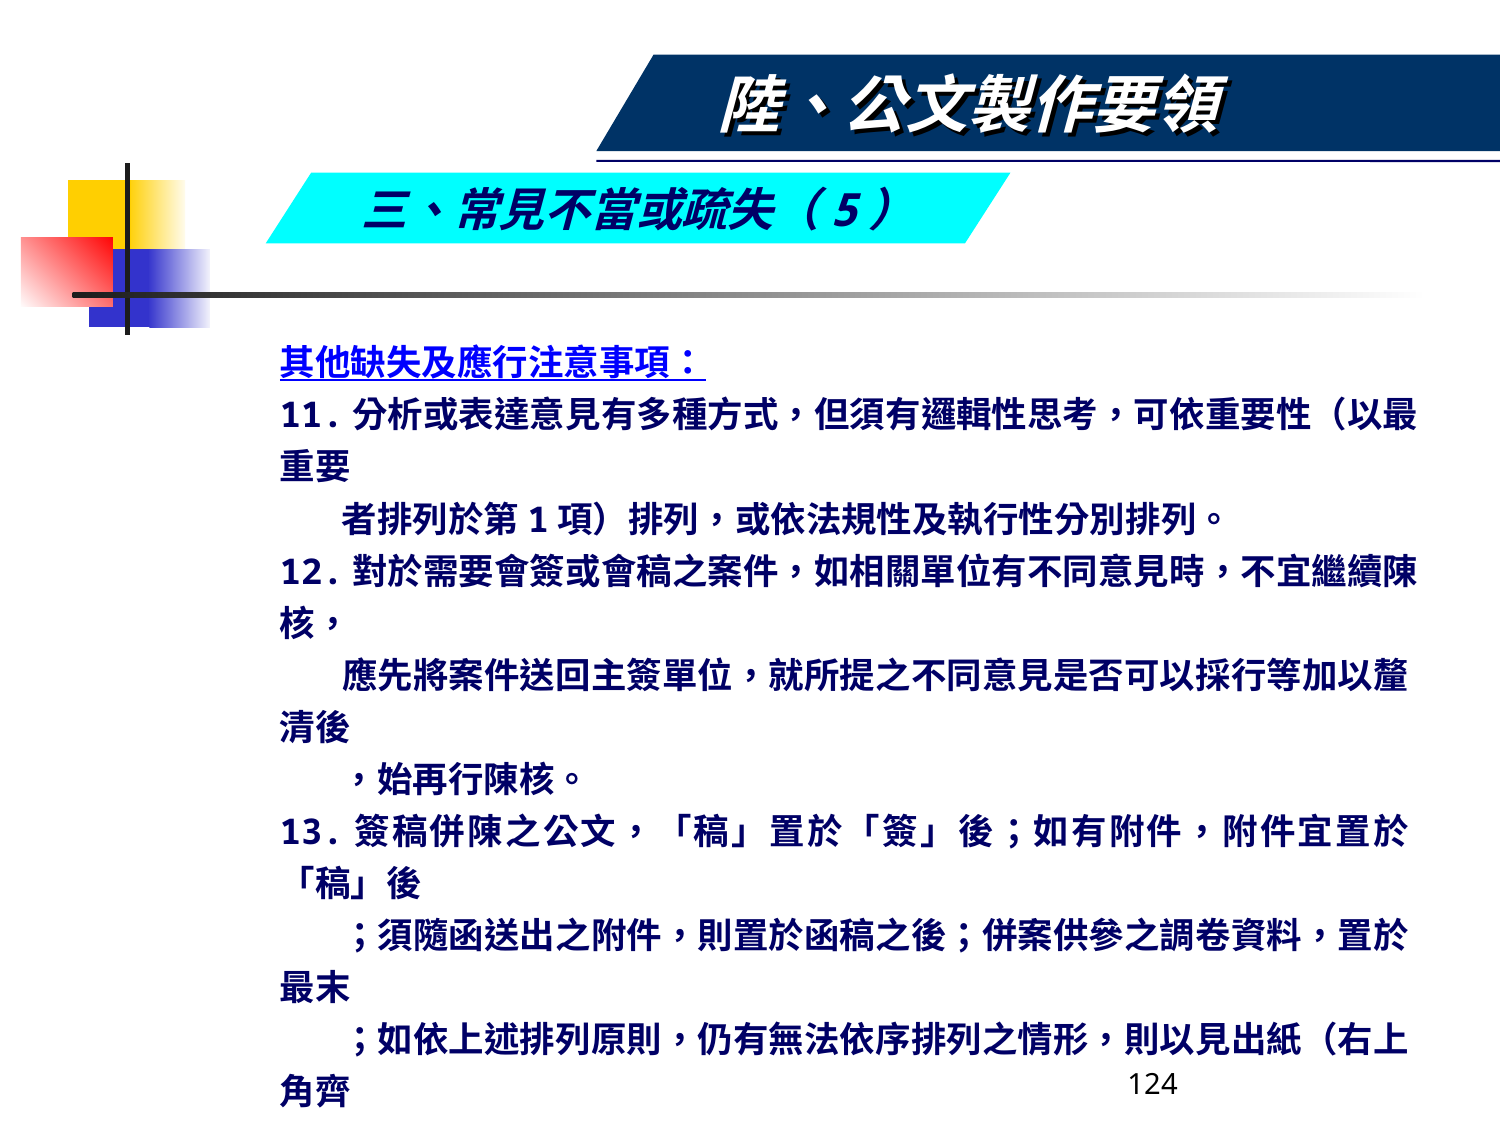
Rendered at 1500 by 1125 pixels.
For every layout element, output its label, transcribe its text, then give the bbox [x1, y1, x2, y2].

text_box 其他缺失及應行注意事項： 11.分析或表達意見有多種方式，但須有邏輯性思考，可依重要性（以最重要 者排列於第1項）排列，或依法規性及執行性分別排列。 12.對於需要會簽或會稿之案件，如相關單位有不同意見時，不宜繼續陳核， 應先將案件送回主簽單位，就所提之不同意見是否可以採行等加以釐清後 ，始再行陳核。 13.簽稿併陳之公文，「稿」置於「簽」後；如有附件，附件宜置於「稿」後 ；須隨函送出之附件，則置於函稿之後；併案供參之調卷資料，置於最末 ；如依上述排列原則，仍有無法依序排列之情形，則以見出紙（右上角齊 頭由右往左或由上往下）依序標示清楚即可。 14.「簽」之內容如太多太長，應改用摘要方式呈現，詳細內容改列為附件（2 件以上始須標明序號），併供核閱或參考。 15.簽之首行「於○○」字樣，係書寫承辦單位（內簽）或所屬機關（外簽） 名稱，非寫簽辦之時間或地點。 [115, 323, 1433, 1125]
text_box 三、常見不當或疏失（5） [265, 172, 1011, 244]
text_box 陸、公文製作要領 [596, 54, 1500, 152]
